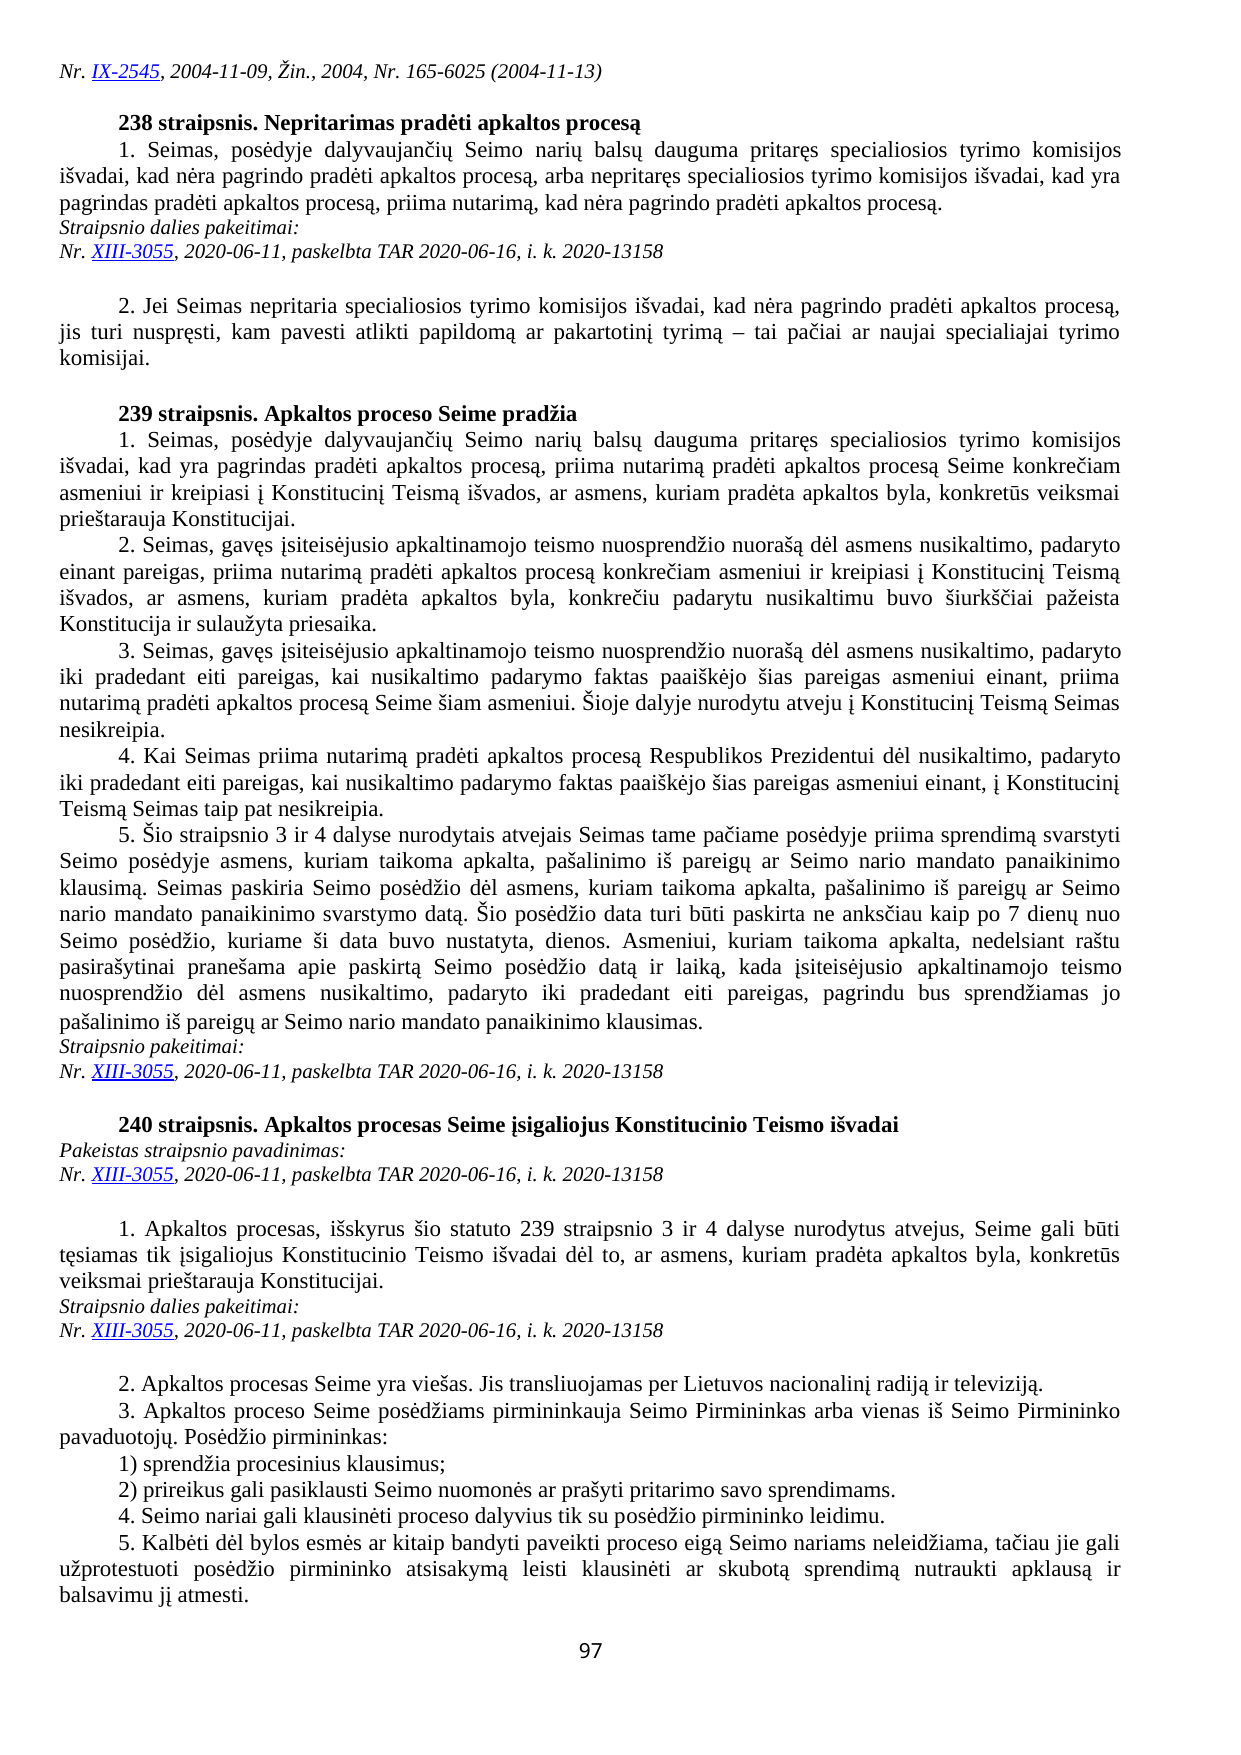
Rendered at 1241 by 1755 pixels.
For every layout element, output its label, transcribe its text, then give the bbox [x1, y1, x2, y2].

text 3. Apkaltos proceso Seime posėdžiams pirmininkauja Seimo Pirmininkas arba vienas iš Seimo Pirmininko pavaduotojų. Posėdžio pirmininkas: [59, 1397, 1122, 1449]
text 1. Apkaltos procesas, išskyrus šio statuto 239 straipsnio 3 ir 4 dalyse nurodytus atvejus, Seime gali būti tęsiamas tik įsigaliojus Konstitucinio Teismo išvadai dėl to, ar asmens, kuriam pradėta apkaltos byla, konkretūs veiksmai prieštarauja Konstitucijai. [59, 1214, 1122, 1294]
text 238 straipsnis. Nepritarimas pradėti apkaltos procesą [59, 109, 1122, 136]
text 2) prireikus gali pasiklausti Seimo nuomonės ar prašyti pritarimo savo sprendimams. [59, 1476, 1122, 1502]
text 4. Kai Seimas priima nutarimą pradėti apkaltos procesą Respublikos Prezidentui dėl nusikaltimo, padaryto iki pradedant eiti pareigas, kai nusikaltimo padarymo faktas paaiškėjo šias pareigas asmeniui einant, į Konstitucinį Teismą Seimas taip pat nesikreipia. [59, 742, 1122, 821]
text 3. Seimas, gavęs įsiteisėjusio apkaltinamojo teismo nuosprendžio nuorašą dėl asmens nusikaltimo, padaryto iki pradedant eiti pareigas, kai nusikaltimo padarymo faktas paaiškėjo šias pareigas asmeniui einant, priima nutarimą pradėti apkaltos procesą Seime šiam asmeniui. Šioje dalyje nurodytu atveju į Konstitucinį Teismą Seimas nesikreipia. [59, 637, 1122, 742]
text Straipsnio pakeitimai: [59, 1034, 1122, 1058]
text 2. Seimas, gavęs įsiteisėjusio apkaltinamojo teismo nuosprendžio nuorašą dėl asmens nusikaltimo, padaryto einant pareigas, priima nutarimą pradėti apkaltos procesą konkrečiam asmeniui ir kreipiasi į Konstitucinį Teismą išvados, ar asmens, kuriam pradėta apkaltos byla, konkrečiu padarytu nusikaltimu buvo šiurkščiai pažeista Konstitucija ir sulaužyta priesaika. [59, 531, 1122, 637]
text 2. Jei Seimas nepritaria specialiosios tyrimo komisijos išvadai, kad nėra pagrindo pradėti apkaltos procesą, jis turi nuspręsti, kam pavesti atlikti papildomą ar pakartotinį tyrimą – tai pačiai ar naujai specialiajai tyrimo komisijai. [59, 292, 1122, 371]
text Nr. XIII-3055, 2020-06-11, paskelbta TAR 2020-06-16, i. k. 2020-13158 [59, 1162, 1122, 1186]
text 5. Kalbėti dėl bylos esmės ar kitaip bandyti paveikti proceso eigą Seimo nariams neleidžiama, tačiau jie gali užprotestuoti posėdžio pirmininko atsisakymą leisti klausinėti ar skubotą sprendimą nutraukti apklausą ir balsavimu jį atmesti. [59, 1529, 1122, 1608]
text 1. Seimas, posėdyje dalyvaujančių Seimo narių balsų dauguma pritaręs specialiosios tyrimo komisijos išvadai, kad yra pagrindas pradėti apkaltos procesą, priima nutarimą pradėti apkaltos procesą Seime konkrečiam asmeniui ir kreipiasi į Konstitucinį Teismą išvados, ar asmens, kuriam pradėta apkaltos byla, konkretūs veiksmai prieštarauja Konstitucijai. [59, 426, 1122, 531]
text 240 straipsnis. Apkaltos procesas Seime įsigaliojus Konstitucinio Teismo išvadai [59, 1111, 1122, 1138]
text 2. Apkaltos procesas Seime yra viešas. Jis transliuojamas per Lietuvos nacionalinį radiją ir televiziją. [59, 1371, 1122, 1397]
text Straipsnio dalies pakeitimai: [59, 215, 1122, 239]
text Nr. XIII-3055, 2020-06-11, paskelbta TAR 2020-06-16, i. k. 2020-13158 [59, 1058, 1122, 1083]
text 5. Šio straipsnio 3 ir 4 dalyse nurodytais atvejais Seimas tame pačiame posėdyje priima sprendimą svarstyti Seimo posėdyje asmens, kuriam taikoma apkalta, pašalinimo iš pareigų ar Seimo nario mandato panaikinimo klausimą. Seimas paskiria Seimo posėdžio dėl asmens, kuriam taikoma apkalta, pašalinimo iš pareigų ar Seimo nario mandato panaikinimo svarstymo datą. Šio posėdžio data turi būti paskirta ne anksčiau kaip po 7 dienų nuo Seimo posėdžio, kuriame ši data buvo nustatyta, dienos. Asmeniui, kuriam taikoma apkalta, nedelsiant raštu pasirašytinai pranešama apie paskirtą Seimo posėdžio datą ir laiką, kada įsiteisėjusio apkaltinamojo teismo nuosprendžio dėl asmens nusikaltimo, padaryto iki pradedant eiti pareigas, pagrindu bus sprendžiamas jo pašalinimo iš pareigų ar Seimo nario mandato panaikinimo klausimas. [59, 821, 1122, 1034]
text 1. Seimas, posėdyje dalyvaujančių Seimo narių balsų dauguma pritaręs specialiosios tyrimo komisijos išvadai, kad nėra pagrindo pradėti apkaltos procesą, arba nepritaręs specialiosios tyrimo komisijos išvadai, kad yra pagrindas pradėti apkaltos procesą, priima nutarimą, kad nėra pagrindo pradėti apkaltos procesą. [59, 136, 1122, 215]
text Pakeistas straipsnio pavadinimas: [59, 1138, 1122, 1162]
text Straipsnio dalies pakeitimai: [59, 1294, 1122, 1318]
text Nr. IX-2545, 2004-11-09, Žin., 2004, Nr. 165-6025 (2004-11-13) [59, 59, 1122, 83]
text 1) sprendžia procesinius klausimus; [59, 1449, 1122, 1476]
text Nr. XIII-3055, 2020-06-11, paskelbta TAR 2020-06-16, i. k. 2020-13158 [59, 239, 1122, 263]
text 4. Seimo nariai gali klausinėti proceso dalyvius tik su posėdžio pirmininko leidimu. [59, 1502, 1122, 1529]
text Nr. XIII-3055, 2020-06-11, paskelbta TAR 2020-06-16, i. k. 2020-13158 [59, 1318, 1122, 1342]
text 239 straipsnis. Apkaltos proceso Seime pradžia [59, 399, 1122, 426]
